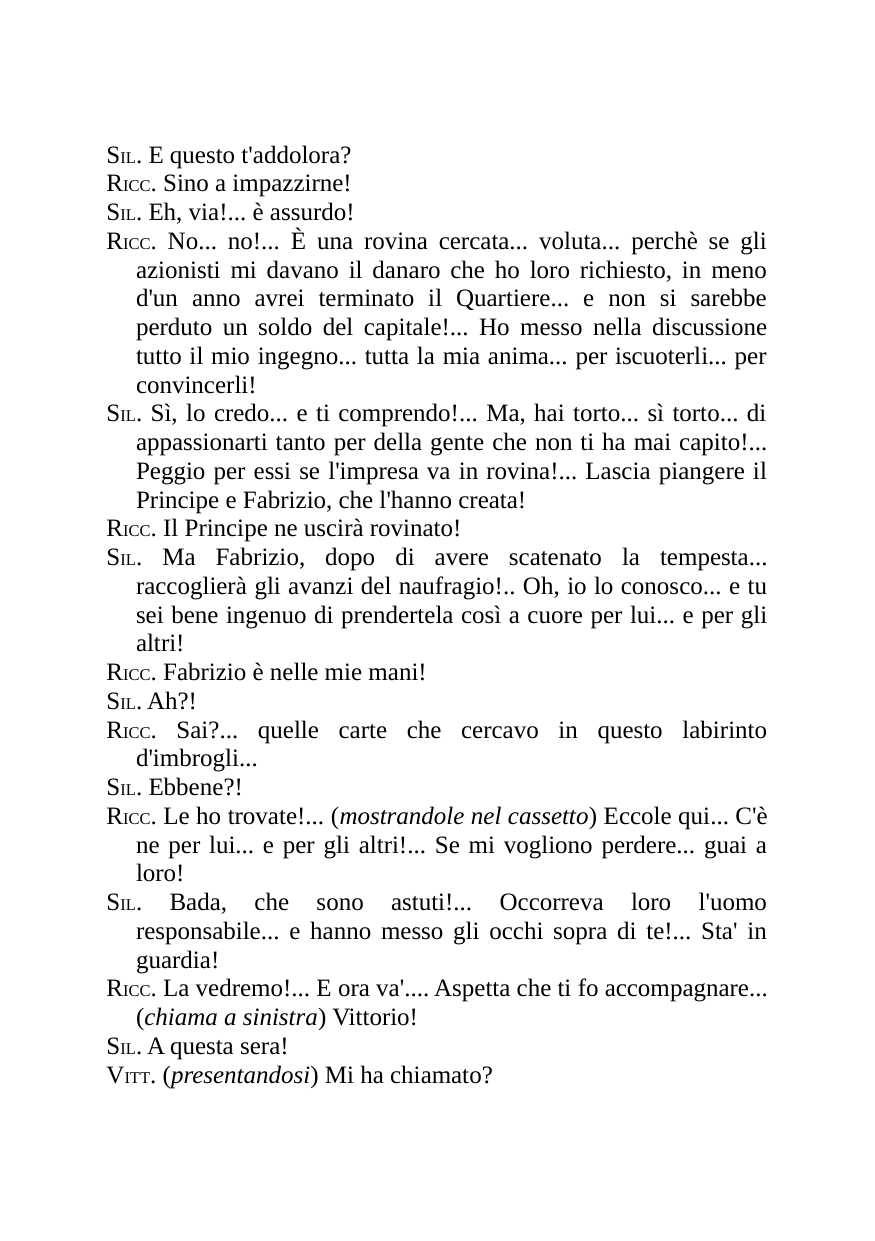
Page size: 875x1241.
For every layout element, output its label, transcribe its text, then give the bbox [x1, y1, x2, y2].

text Sil. A questa sera! [106, 1031, 768, 1060]
text Sil. Eh, via!... è assurdo! [106, 197, 768, 226]
text Vitt. (presentandosi) Mi ha chiamato? [106, 1060, 768, 1088]
text Ricc. Il Principe ne uscirà rovinato! [106, 513, 768, 542]
text Ricc. Sai?... quelle carte che cercavo in questo labirinto d'imbrogli... [106, 715, 768, 772]
text Sil. Bada, che sono astuti!... Occorreva loro l'uomo responsabile... e hanno messo gli occhi sopra di te!... Sta' in guardia! [106, 887, 768, 973]
text Sil. Ebbene?! [106, 772, 768, 801]
text Sil. Ma Fabrizio, dopo di avere scatenato la tempesta... raccoglierà gli avanzi del naufragio!.. Oh, io lo conosco... e tu sei bene ingenuo di prendertela così a cuore per lui... e per gli altri! [106, 542, 768, 657]
text Ricc. Sino a impazzirne! [106, 168, 768, 197]
text Ricc. No... no!... È una rovina cercata... voluta... perchè se gli azionisti mi davano il danaro che ho loro richiesto, in meno d'un anno avrei terminato il Quartiere... e non si sarebbe perduto un soldo del capitale!... Ho messo nella discussione tutto il mio ingegno... tutta la mia anima... per iscuoterli... per convincerli! [106, 226, 768, 398]
text Ricc. Fabrizio è nelle mie mani! [106, 657, 768, 686]
text Sil. Sì, lo credo... e ti comprendo!... Ma, hai torto... sì torto... di appassionarti tanto per della gente che non ti ha mai capito!... Peggio per essi se l'impresa va in rovina!... Lascia piangere il Principe e Fabrizio, che l'hanno creata! [106, 398, 768, 513]
text Sil. Ah?! [106, 686, 768, 715]
text Sil. E questo t'addolora? [106, 140, 768, 168]
text Ricc. Le ho trovate!... (mostrandole nel cassetto) Eccole qui... C'è ne per lui... e per gli altri!... Se mi vogliono perdere... guai a loro! [106, 801, 768, 887]
text Ricc. La vedremo!... E ora va'.... Aspetta che ti fo accompagnare... (chiama a sinistra) Vittorio! [106, 973, 768, 1031]
